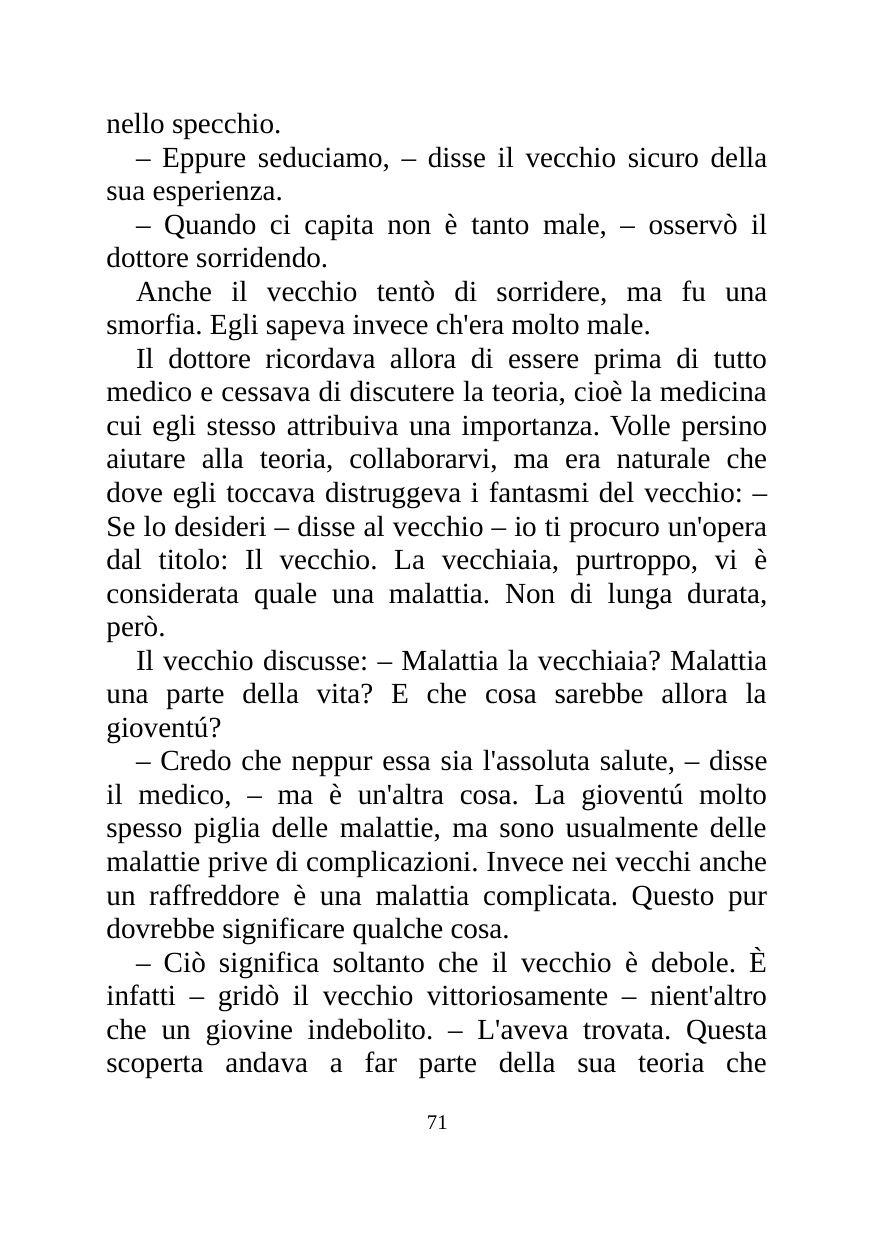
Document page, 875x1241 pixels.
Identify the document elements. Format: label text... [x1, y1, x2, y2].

text Il vecchio discusse: – Malattia la vecchiaia? Malattia una parte della vita? E che cosa sarebbe allora la gioventú? [106, 643, 768, 743]
text Il dottore ricordava allora di essere prima di tutto medico e cessava di discutere la teoria, cioè la medicina cui egli stesso attribuiva una importanza. Volle persino aiutare alla teoria, collaborarvi, ma era naturale che dove egli toccava distruggeva i fantasmi del vecchio: – Se lo desideri – disse al vecchio – io ti procuro un'opera dal titolo: Il vecchio. La vecchiaia, purtroppo, vi è considerata quale una malattia. Non di lunga durata, però. [106, 341, 768, 643]
text – Eppure seduciamo, – disse il vecchio sicuro della sua esperienza. [106, 140, 768, 207]
text – Credo che neppur essa sia l'assoluta salute, – disse il medico, – ma è un'altra cosa. La gioventú molto spesso piglia delle malattie, ma sono usualmente delle malattie prive di complicazioni. Invece nei vecchi anche un raffreddore è una malattia complicata. Questo pur dovrebbe significare qualche cosa. [106, 743, 768, 945]
text – Ciò significa soltanto che il vecchio è debole. È infatti – gridò il vecchio vittoriosamente – nient'altro che un giovine indebolito. – L'aveva trovata. Questa scoperta andava a far parte della sua teoria che [106, 945, 768, 1079]
text – Quando ci capita non è tanto male, – osservò il dottore sorridendo. [106, 207, 768, 274]
text Anche il vecchio tentò di sorridere, ma fu una smorfia. Egli sapeva invece ch'era molto male. [106, 274, 768, 341]
text nello specchio. [106, 106, 768, 140]
